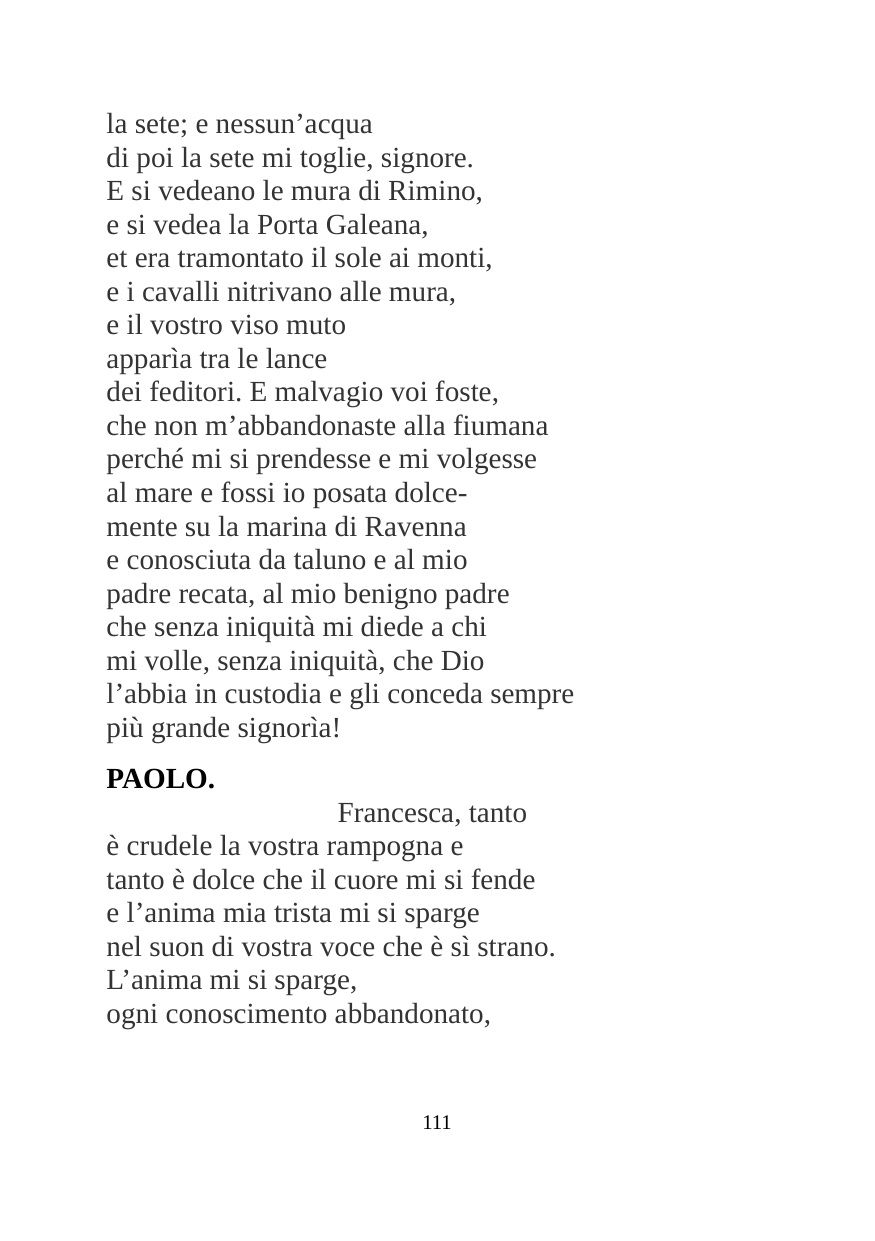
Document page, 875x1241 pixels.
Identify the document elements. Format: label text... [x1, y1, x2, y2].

text è crudele la vostra rampogna e tanto è dolce che il cuore mi si fende e l’anima mia trista mi si sparge nel suon di vostra voce che è sì strano. L’anima mi si sparge, ogni conoscimento abbandonato, [106, 828, 767, 1029]
text PAOLO. [106, 761, 767, 795]
text la sete; e nessun’acqua di poi la sete mi toglie, signore. E si vedeano le mura di Rimino, e si vedea la Porta Galeana, et era tramontato il sole ai monti, e i cavalli nitrivano alle mura, e il vostro viso muto apparìa tra le lance dei feditori. E malvagio voi foste, che non m’abbandonaste alla fiumana perché mi si prendesse e mi volgesse al mare e fossi io posata dolce- mente su la marina di Ravenna e conosciuta da taluno e al mio padre recata, al mio benigno padre che senza iniquità mi diede a chi mi volle, senza iniquità, che Dio l’abbia in custodia e gli conceda sempre più grande signorìa! [106, 106, 767, 743]
text Francesca, tanto [337, 795, 767, 828]
